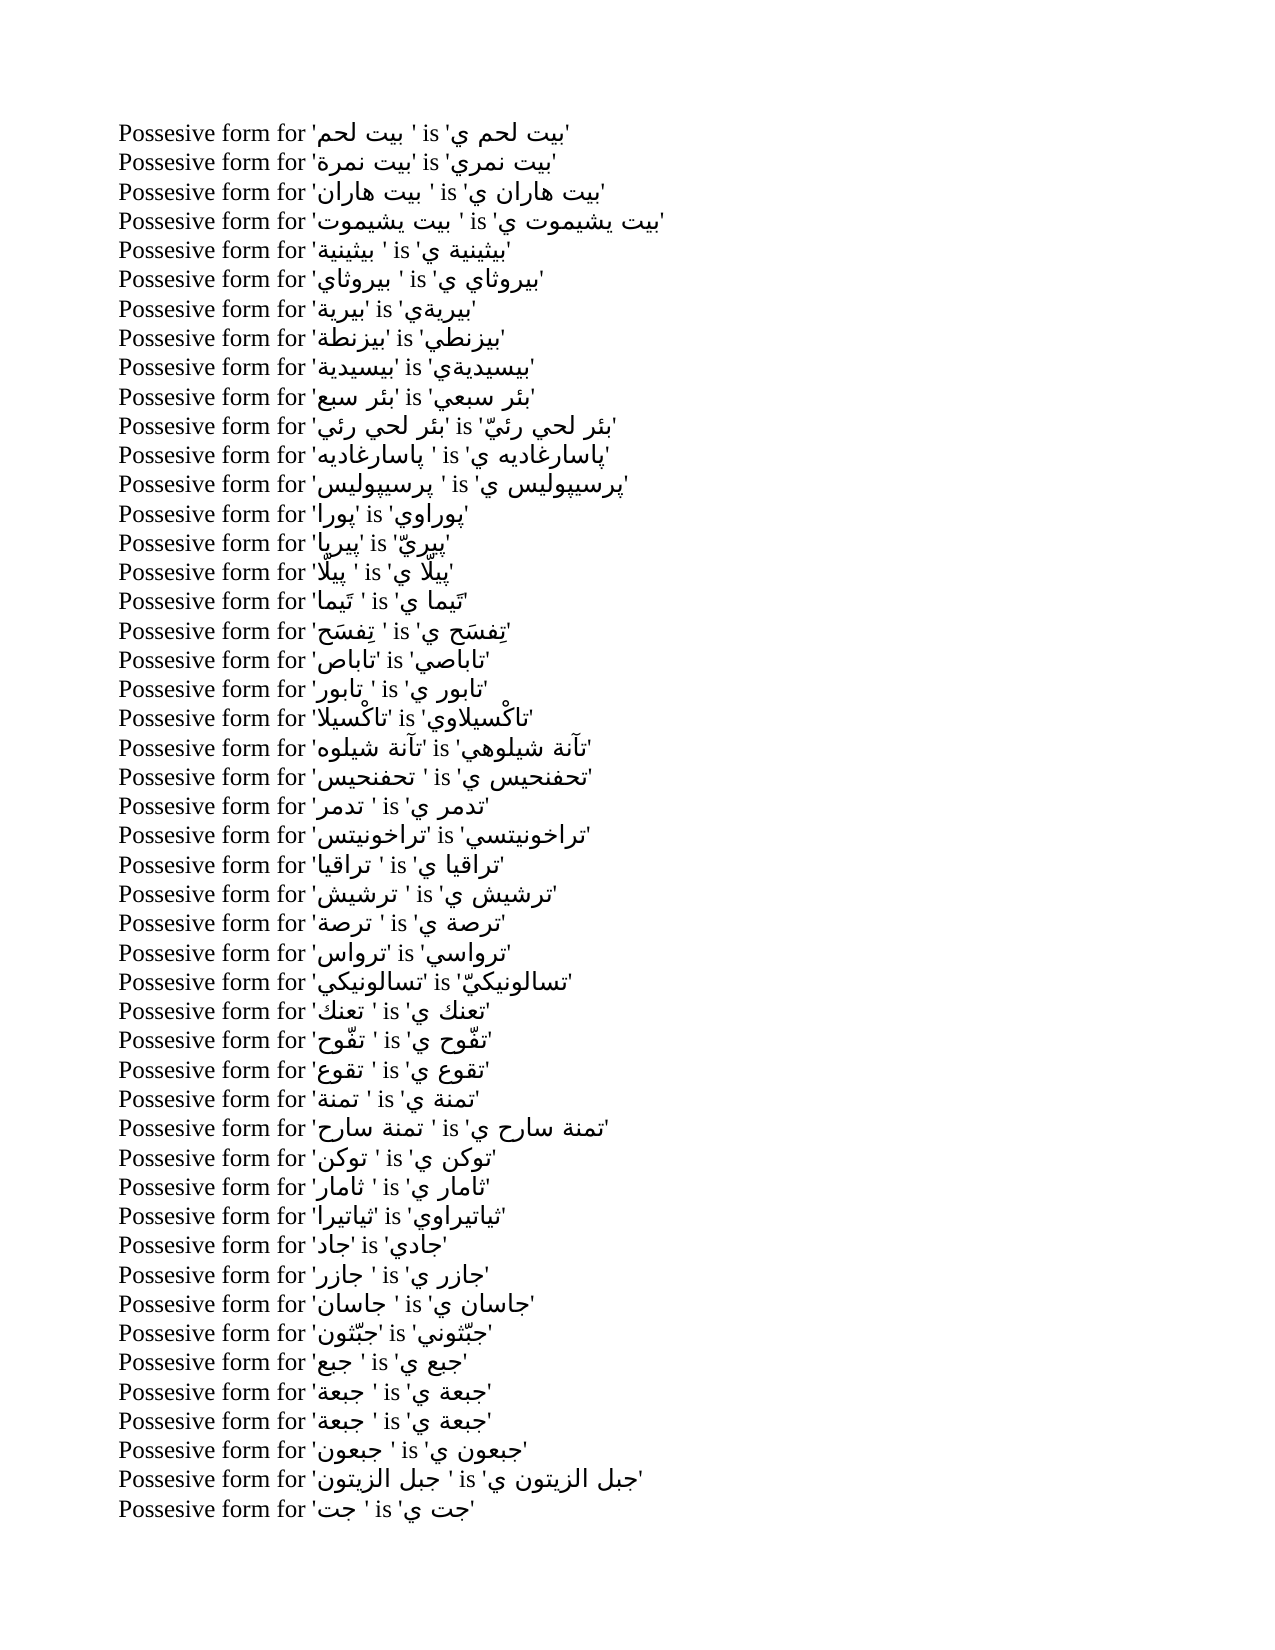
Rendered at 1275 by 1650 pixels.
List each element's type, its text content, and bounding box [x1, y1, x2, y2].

text Possesive form for 'تِفسَح ' is 'تِفسَح ي' [118, 616, 1157, 645]
text Possesive form for 'تحفنحيس ' is 'تحفنحيس ي' [118, 762, 1157, 791]
text Possesive form for 'بيسيدية' is 'بيسيديةي' [118, 352, 1157, 382]
text Possesive form for 'جاسان ' is 'جاسان ي' [118, 1289, 1157, 1318]
text Possesive form for 'ثامار ' is 'ثامار ي' [118, 1172, 1157, 1201]
text Possesive form for 'توكن ' is 'توكن ي' [118, 1143, 1157, 1172]
text Possesive form for 'پيريا' is 'پيريّ' [118, 528, 1157, 557]
text Possesive form for 'تعنك ' is 'تعنك ي' [118, 996, 1157, 1026]
text Possesive form for 'ثياتيرا' is 'ثياتيراوي' [118, 1201, 1157, 1230]
text Possesive form for 'جت ' is 'جت ي' [118, 1494, 1157, 1523]
text Possesive form for 'بئر لحي رئي' is 'بئر لحي رئيّ' [118, 411, 1157, 440]
text Possesive form for 'تمنة ' is 'تمنة ي' [118, 1084, 1157, 1113]
text Possesive form for 'ترصة ' is 'ترصة ي' [118, 908, 1157, 938]
text Possesive form for 'تراقيا ' is 'تراقيا ي' [118, 850, 1157, 879]
text Possesive form for 'جبعة ' is 'جبعة ي' [118, 1406, 1157, 1435]
text Possesive form for 'بيت نمرة' is 'بيت نمري' [118, 147, 1157, 177]
text Possesive form for 'بيرية' is 'بيريةي' [118, 294, 1157, 323]
text Possesive form for 'جازر ' is 'جازر ي' [118, 1260, 1157, 1289]
text Possesive form for 'ترواس' is 'ترواسي' [118, 938, 1157, 967]
text Possesive form for 'پاسارغاديه ' is 'پاسارغاديه ي' [118, 440, 1157, 469]
text Possesive form for 'ترشيش ' is 'ترشيش ي' [118, 879, 1157, 908]
text Possesive form for 'تابور ' is 'تابور ي' [118, 674, 1157, 703]
text Possesive form for 'جاد' is 'جادي' [118, 1230, 1157, 1260]
text Possesive form for 'بيت يشيموت ' is 'بيت يشيموت ي' [118, 206, 1157, 235]
text Possesive form for 'جبعة ' is 'جبعة ي' [118, 1377, 1157, 1406]
text Possesive form for 'تَيما ' is 'تَيما ي' [118, 586, 1157, 616]
text Possesive form for 'تاكْسيلا' is 'تاكْسيلاوي' [118, 703, 1157, 733]
text Possesive form for 'پيلّا ' is 'پيلّا ي' [118, 557, 1157, 586]
text Possesive form for 'تدمر ' is 'تدمر ي' [118, 791, 1157, 821]
text Possesive form for 'تفّوح ' is 'تفّوح ي' [118, 1026, 1157, 1055]
text Possesive form for 'پورا' is 'پوراوي' [118, 499, 1157, 528]
text Possesive form for 'تراخونيتس' is 'تراخونيتسي' [118, 821, 1157, 850]
text Possesive form for 'جبّثون' is 'جبّثوني' [118, 1318, 1157, 1347]
text Possesive form for 'تمنة سارح ' is 'تمنة سارح ي' [118, 1113, 1157, 1143]
text Possesive form for 'جبع ' is 'جبع ي' [118, 1347, 1157, 1377]
text Possesive form for 'تآنة شيلوه' is 'تآنة شيلوهي' [118, 733, 1157, 762]
text Possesive form for 'تسالونيكي' is 'تسالونيكيّ' [118, 967, 1157, 996]
text Possesive form for 'تقوع ' is 'تقوع ي' [118, 1055, 1157, 1084]
text Possesive form for 'پرسيپوليس ' is 'پرسيپوليس ي' [118, 469, 1157, 499]
text Possesive form for 'بيت لحم ' is 'بيت لحم ي' [118, 118, 1157, 147]
text Possesive form for 'جبعون ' is 'جبعون ي' [118, 1435, 1157, 1464]
text Possesive form for 'تاباص' is 'تاباصي' [118, 645, 1157, 674]
text Possesive form for 'بيثينية ' is 'بيثينية ي' [118, 235, 1157, 264]
text Possesive form for 'بئر سبع' is 'بئر سبعي' [118, 382, 1157, 411]
text Possesive form for 'بيت هاران ' is 'بيت هاران ي' [118, 177, 1157, 206]
text Possesive form for 'بيزنطة' is 'بيزنطي' [118, 323, 1157, 352]
text Possesive form for 'بيروثاي ' is 'بيروثاي ي' [118, 264, 1157, 294]
text Possesive form for 'جبل الزيتون ' is 'جبل الزيتون ي' [118, 1464, 1157, 1494]
